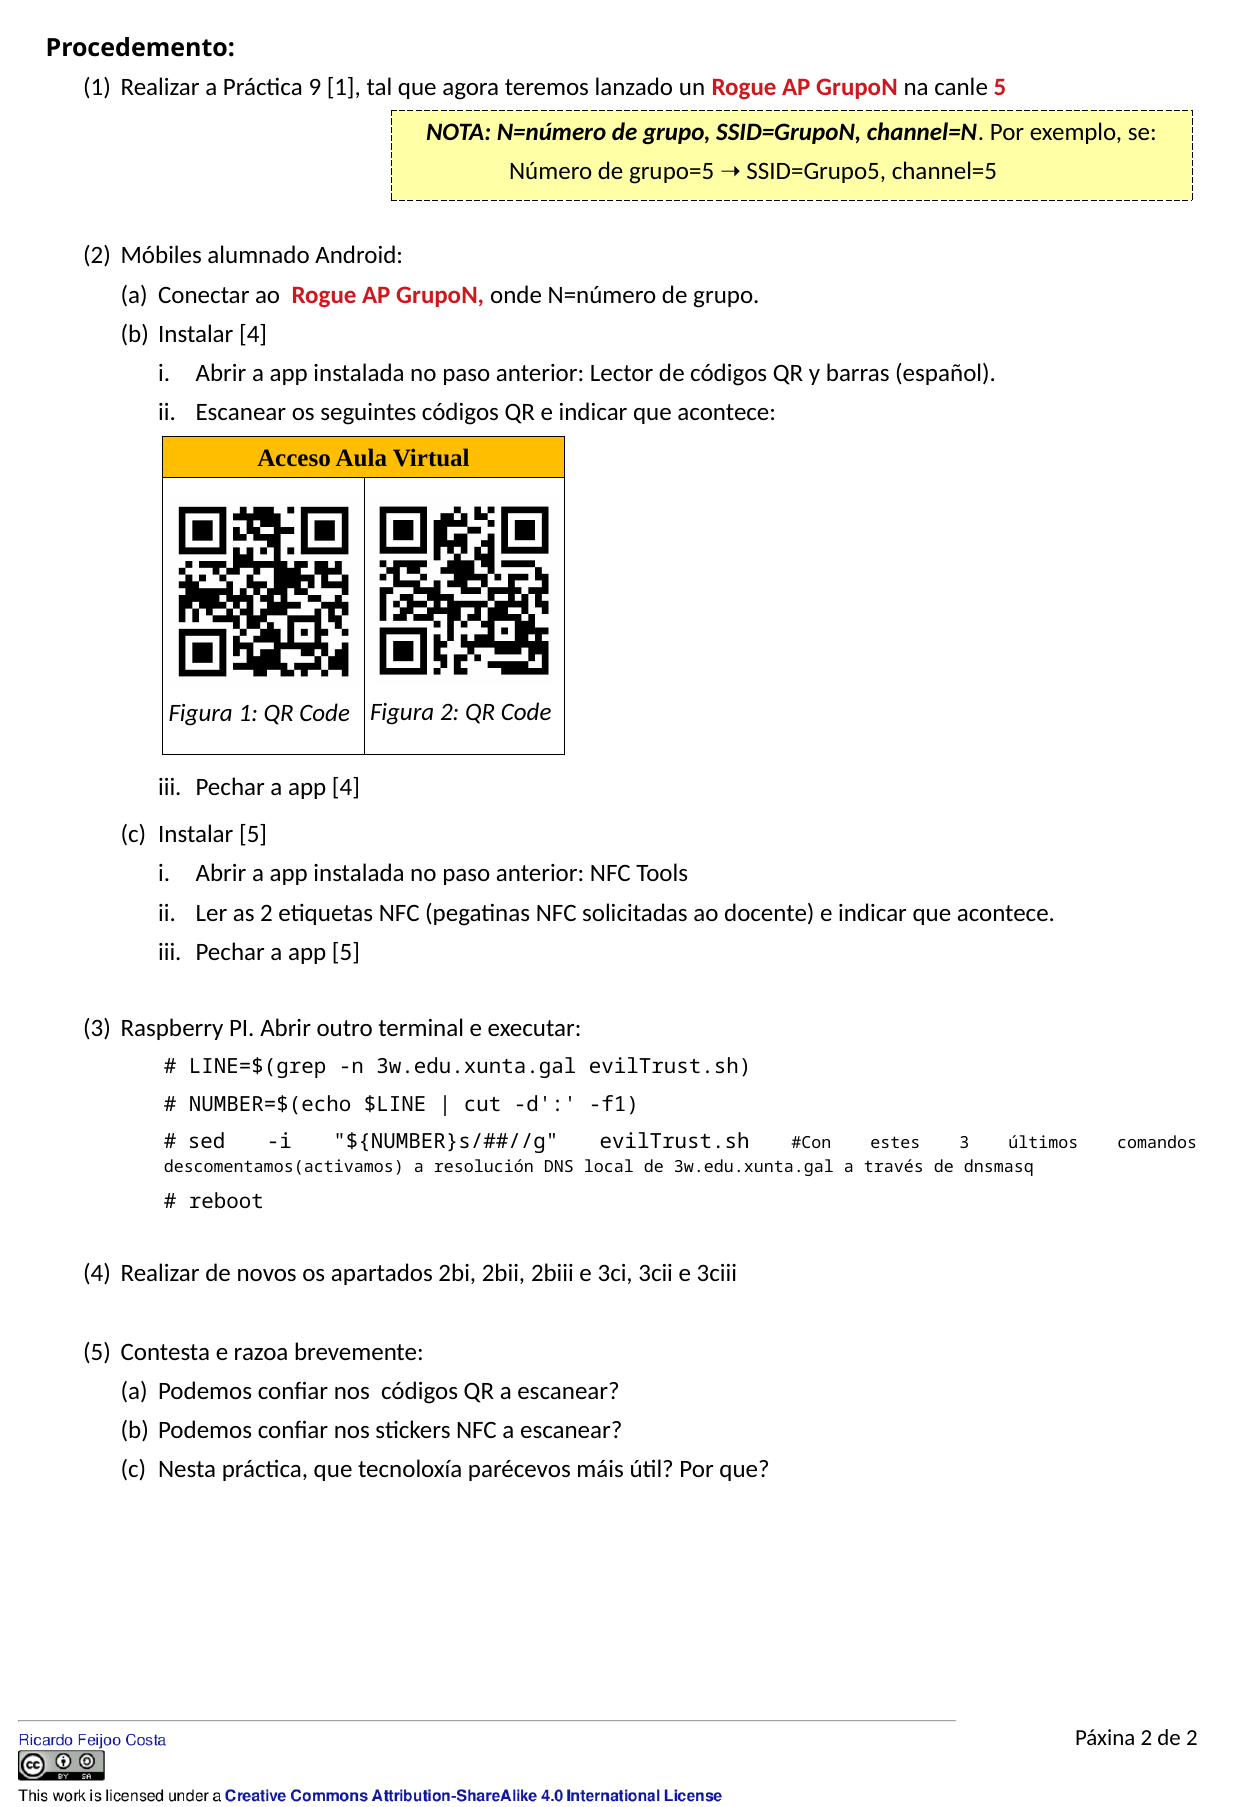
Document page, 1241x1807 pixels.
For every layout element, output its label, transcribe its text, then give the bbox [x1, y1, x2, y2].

list # LINE=$(grep -n 3w.edu.xunta.gal evilTrust.sh) [128, 1051, 1197, 1080]
list Nesta práctica, que tecnoloxía parécevos máis útil? Por que? [120, 1453, 1197, 1484]
list Abrir a app instalada no paso anterior: NFC Tools [158, 858, 1197, 888]
list Pechar a app [4] [158, 772, 1197, 802]
list Abrir a app instalada no paso anterior: Lector de códigos QR y barras (español). [158, 357, 1197, 388]
list Raspberry PI. Abrir outro terminal e executar: [83, 1012, 1197, 1043]
list Podemos confiar nos códigos QR a escanear? [120, 1375, 1197, 1405]
table_header Acceso Aula Virtual [163, 437, 564, 477]
table_header NOTA: N=número de grupo, SSID=GrupoN, channel=N. Por exemplo, se: Número de grupo=5 ➝ SSID=Grupo5, channel=5 [391, 110, 1192, 200]
list Instalar [4] [120, 318, 1197, 348]
list Móbiles alumnado Android: [83, 239, 1197, 270]
list Realizar a Práctica 9 [1], tal que agora teremos lanzado un Rogue AP GrupoN na canle 5 [83, 71, 1197, 101]
table_cell [163, 478, 364, 754]
picture [369, 496, 559, 685]
list Ler as 2 etiquetas NFC (pegatinas NFC solicitadas ao docente) e indicar que acontece. [158, 897, 1197, 927]
text Procedemento: [45, 30, 1197, 64]
list # sed -i "${NUMBER}s/##//g" evilTrust.sh #Con estes 3 últimos comandos descomentamos(activamos) a resolución DNS local de 3w.edu.xunta.gal a través de dnsmasq [128, 1126, 1197, 1177]
list Realizar de novos os apartados 2bi, 2bii, 2biii e 3ci, 3cii e 3ciii [83, 1257, 1197, 1288]
list Conectar ao Rogue AP GrupoN, onde N=número de grupo. [120, 279, 1197, 309]
list # reboot [128, 1186, 1197, 1214]
picture [8, 1715, 957, 1806]
list Pechar a app [5] [158, 936, 1197, 967]
picture [168, 496, 359, 687]
list Podemos confiar nos stickers NFC a escanear? [120, 1414, 1197, 1445]
list Instalar [5] [120, 818, 1197, 849]
list Escanear os seguintes códigos QR e indicar que acontece: [158, 397, 1197, 427]
list # NUMBER=$(echo $LINE | cut -d':' -f1) [128, 1089, 1197, 1117]
table_cell [365, 478, 564, 754]
list Contesta e razoa brevemente: [83, 1336, 1197, 1366]
